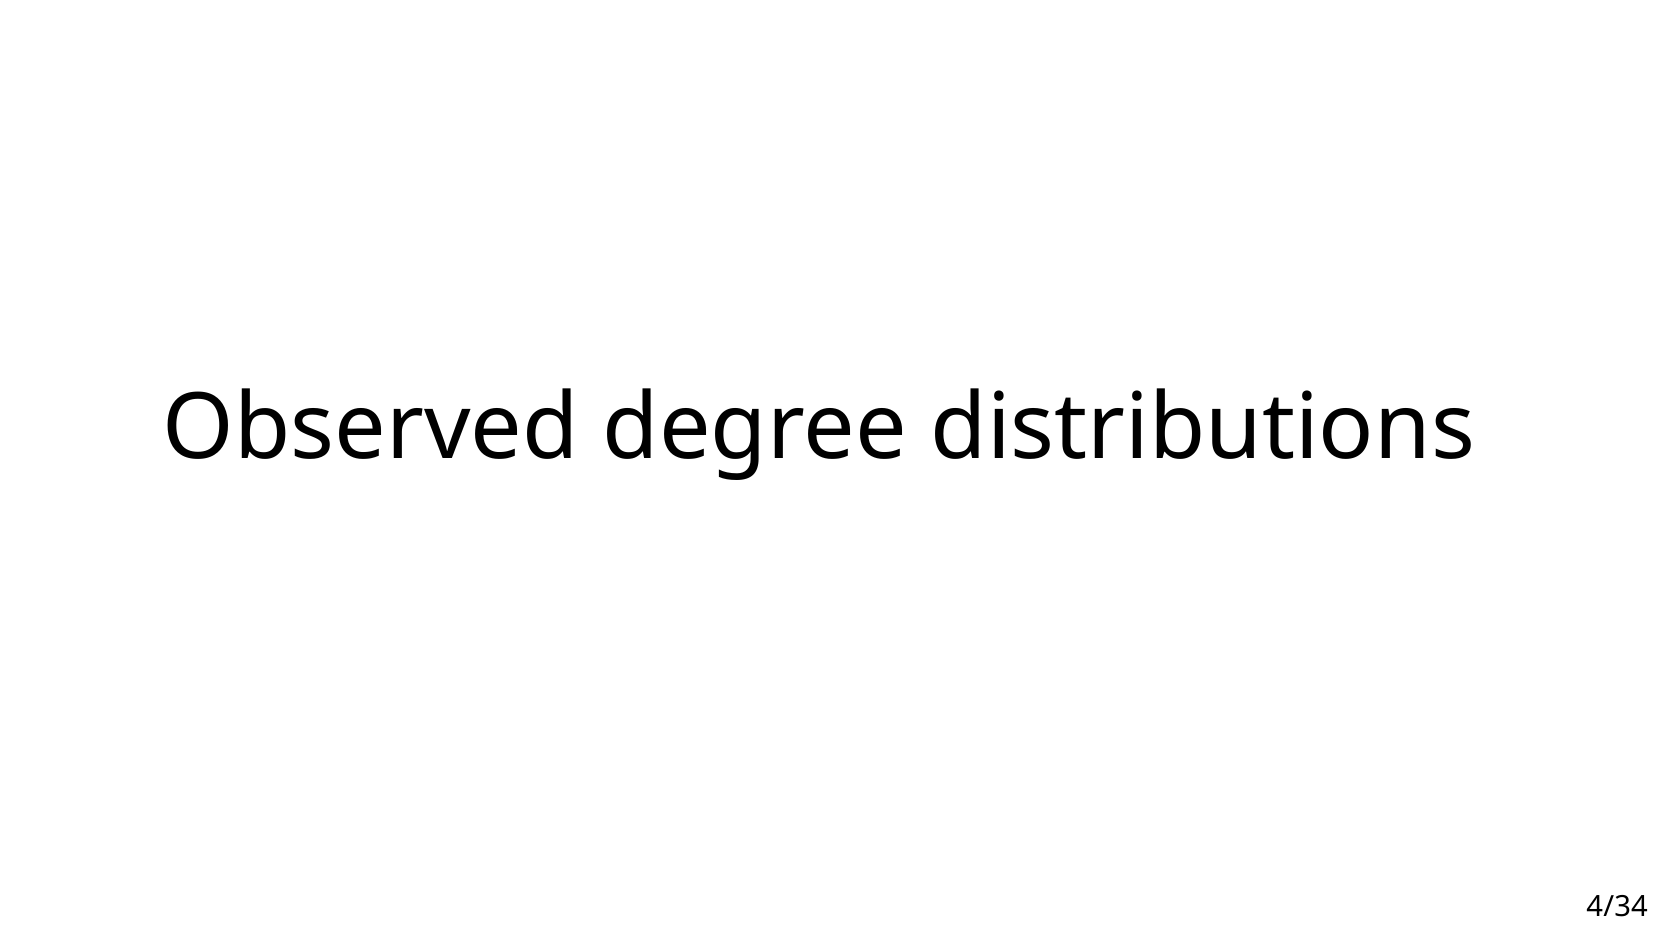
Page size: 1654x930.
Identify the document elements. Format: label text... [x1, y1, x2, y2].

title Observed degree distributions [75, 344, 1564, 501]
